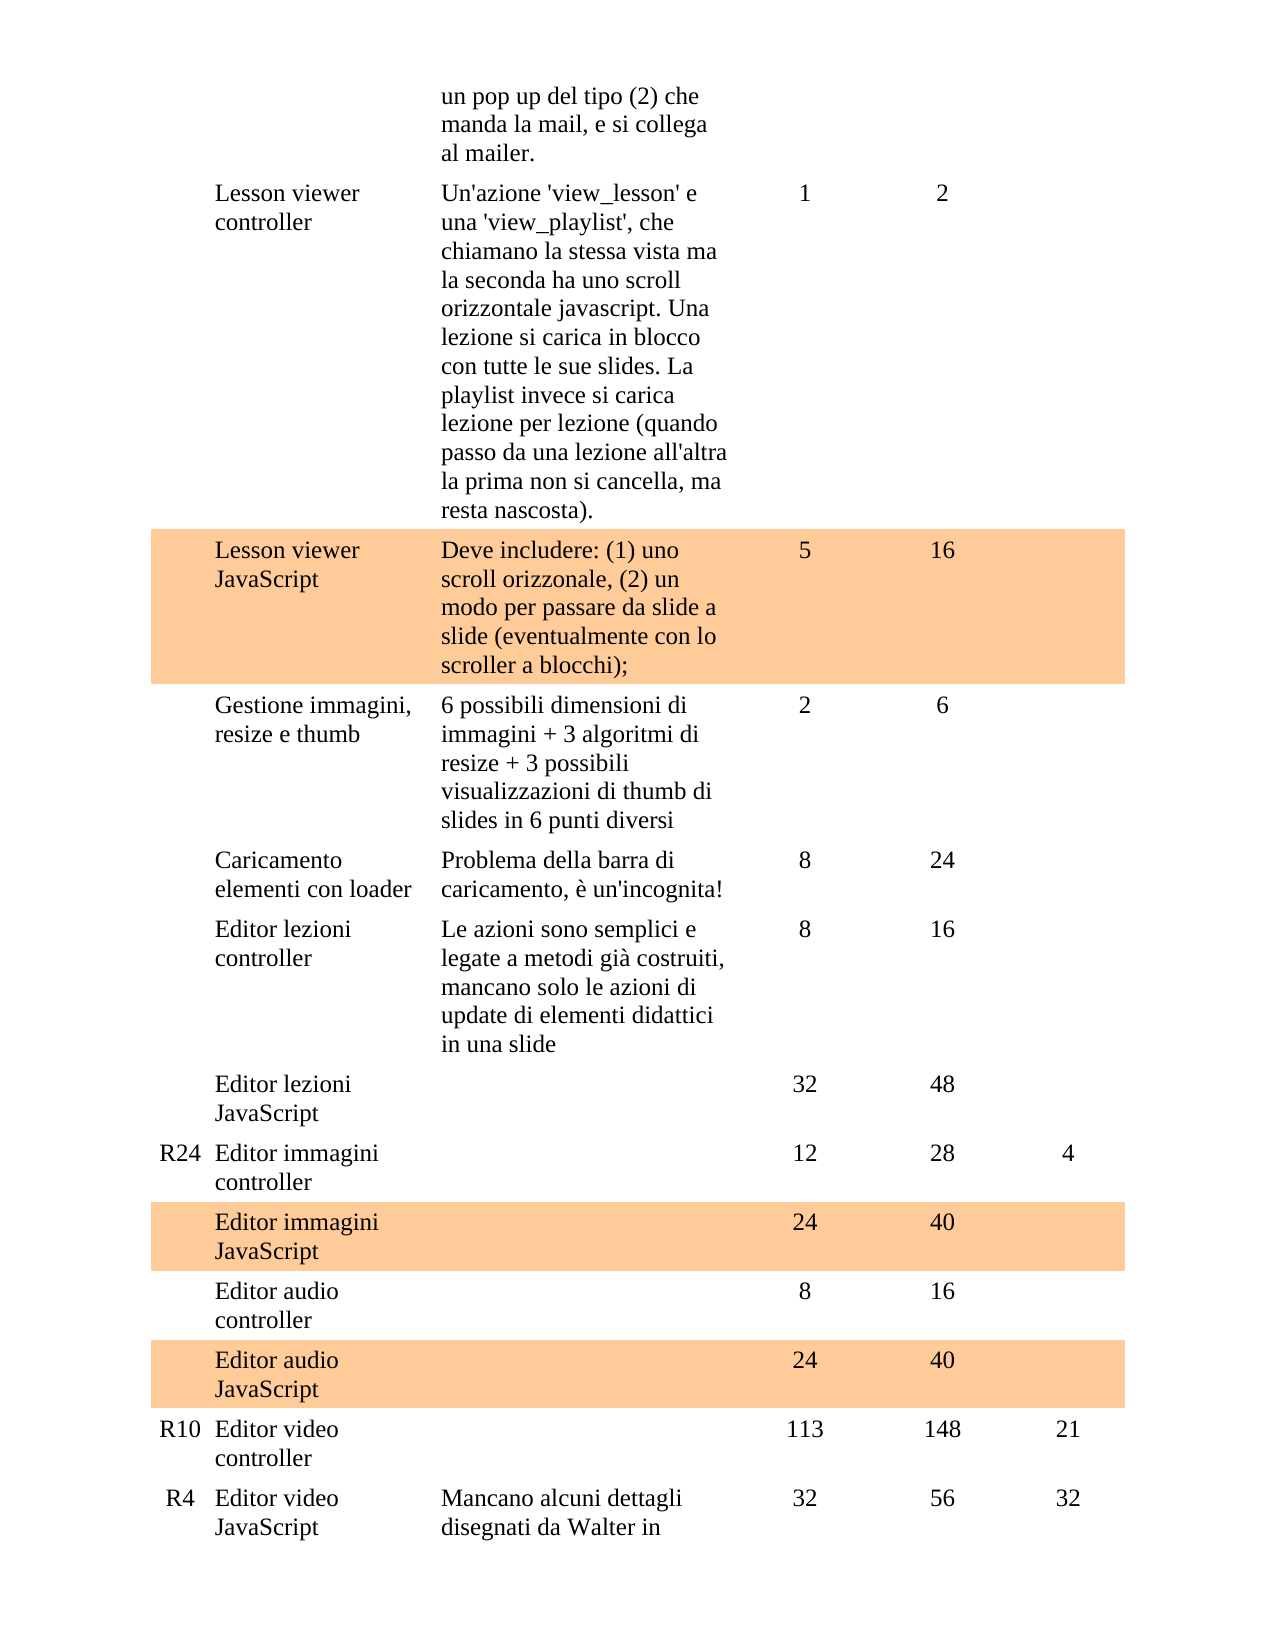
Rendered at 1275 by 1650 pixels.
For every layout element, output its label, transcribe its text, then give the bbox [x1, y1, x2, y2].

table_cell [1011, 1202, 1125, 1271]
table_cell Editor video controller [209, 1409, 435, 1477]
table_cell Editor immagini JavaScript [209, 1202, 435, 1271]
table_cell Editor video JavaScript [209, 1478, 435, 1546]
table_cell Lesson viewer JavaScript [209, 529, 435, 684]
table_cell 4 [1011, 1133, 1125, 1202]
table_cell un pop up del tipo (2) che manda la mail, e si collega al mailer. [435, 75, 736, 173]
table_cell R10 [151, 1409, 209, 1477]
table_cell [1011, 529, 1125, 684]
table_cell [151, 529, 209, 684]
table_cell [435, 1409, 736, 1477]
table_cell 40 [874, 1340, 1011, 1408]
table_cell 16 [874, 1271, 1011, 1339]
table_cell [435, 1064, 736, 1133]
table_cell [1011, 173, 1125, 529]
table_cell 32 [1011, 1478, 1125, 1546]
table_cell Caricamento elementi con loader [209, 840, 435, 908]
table_cell [1011, 684, 1125, 839]
table_cell 113 [736, 1409, 874, 1477]
table_cell [151, 909, 209, 1064]
table_cell [1011, 1340, 1125, 1408]
table_cell R24 [151, 1133, 209, 1202]
table_cell Editor immagini controller [209, 1133, 435, 1202]
table_cell 24 [736, 1340, 874, 1408]
table_cell [151, 1202, 209, 1271]
table_cell 24 [736, 1202, 874, 1271]
table_cell [151, 1271, 209, 1339]
table_cell [874, 75, 1011, 173]
table_cell Lesson viewer controller [209, 173, 435, 529]
table_cell Editor lezioni controller [209, 909, 435, 1064]
table_cell Problema della barra di caricamento, è un'incognita! [435, 840, 736, 908]
table_cell 28 [874, 1133, 1011, 1202]
table_cell 6 [874, 684, 1011, 839]
table_cell 16 [874, 529, 1011, 684]
table_cell 148 [874, 1409, 1011, 1477]
table_cell Deve includere: (1) uno scroll orizzonale, (2) un modo per passare da slide a slide (eventualmente con lo scroller a blocchi); [435, 529, 736, 684]
table_cell Editor audio JavaScript [209, 1340, 435, 1408]
table_cell 12 [736, 1133, 874, 1202]
table_cell 32 [736, 1064, 874, 1133]
table_cell [151, 173, 209, 529]
table_cell Un'azione 'view_lesson' e una 'view_playlist', che chiamano la stessa vista ma la seconda ha uno scroll orizzontale javascript. Una lezione si carica in blocco con tutte le sue slides. La playlist invece si carica lezione per lezione (quando passo da una lezione all'altra la prima non si cancella, ma resta nascosta). [435, 173, 736, 529]
table_cell Editor audio controller [209, 1271, 435, 1339]
table_cell [1011, 1064, 1125, 1133]
table_cell 40 [874, 1202, 1011, 1271]
table_cell [151, 1064, 209, 1133]
table_cell [151, 840, 209, 908]
table_cell Editor lezioni JavaScript [209, 1064, 435, 1133]
table_cell Gestione immagini, resize e thumb [209, 684, 435, 839]
table_cell 8 [736, 909, 874, 1064]
table_cell [1011, 909, 1125, 1064]
table_cell 48 [874, 1064, 1011, 1133]
table_cell 8 [736, 1271, 874, 1339]
table_cell 21 [1011, 1409, 1125, 1477]
table_cell [435, 1340, 736, 1408]
table_cell 2 [874, 173, 1011, 529]
table_cell R4 [151, 1478, 209, 1546]
table_cell Mancano alcuni dettagli disegnati da Walter in [435, 1478, 736, 1546]
table_cell [736, 75, 874, 173]
table_cell [435, 1133, 736, 1202]
table_cell 16 [874, 909, 1011, 1064]
table_cell Le azioni sono semplici e legate a metodi già costruiti, mancano solo le azioni di update di elementi didattici in una slide [435, 909, 736, 1064]
table_cell 2 [736, 684, 874, 839]
table_cell [1011, 1271, 1125, 1339]
table_cell [1011, 840, 1125, 908]
table_cell 32 [736, 1478, 874, 1546]
table_cell [151, 1340, 209, 1408]
table_cell 1 [736, 173, 874, 529]
table_cell 8 [736, 840, 874, 908]
table_cell 6 possibili dimensioni di immagini + 3 algoritmi di resize + 3 possibili visualizzazioni di thumb di slides in 6 punti diversi [435, 684, 736, 839]
table_cell [151, 684, 209, 839]
table_cell 56 [874, 1478, 1011, 1546]
table_cell [209, 75, 435, 173]
table_cell [151, 75, 209, 173]
table_cell [435, 1202, 736, 1271]
table_cell 5 [736, 529, 874, 684]
table_cell [435, 1271, 736, 1339]
table_cell [1011, 75, 1125, 173]
table_cell 24 [874, 840, 1011, 908]
